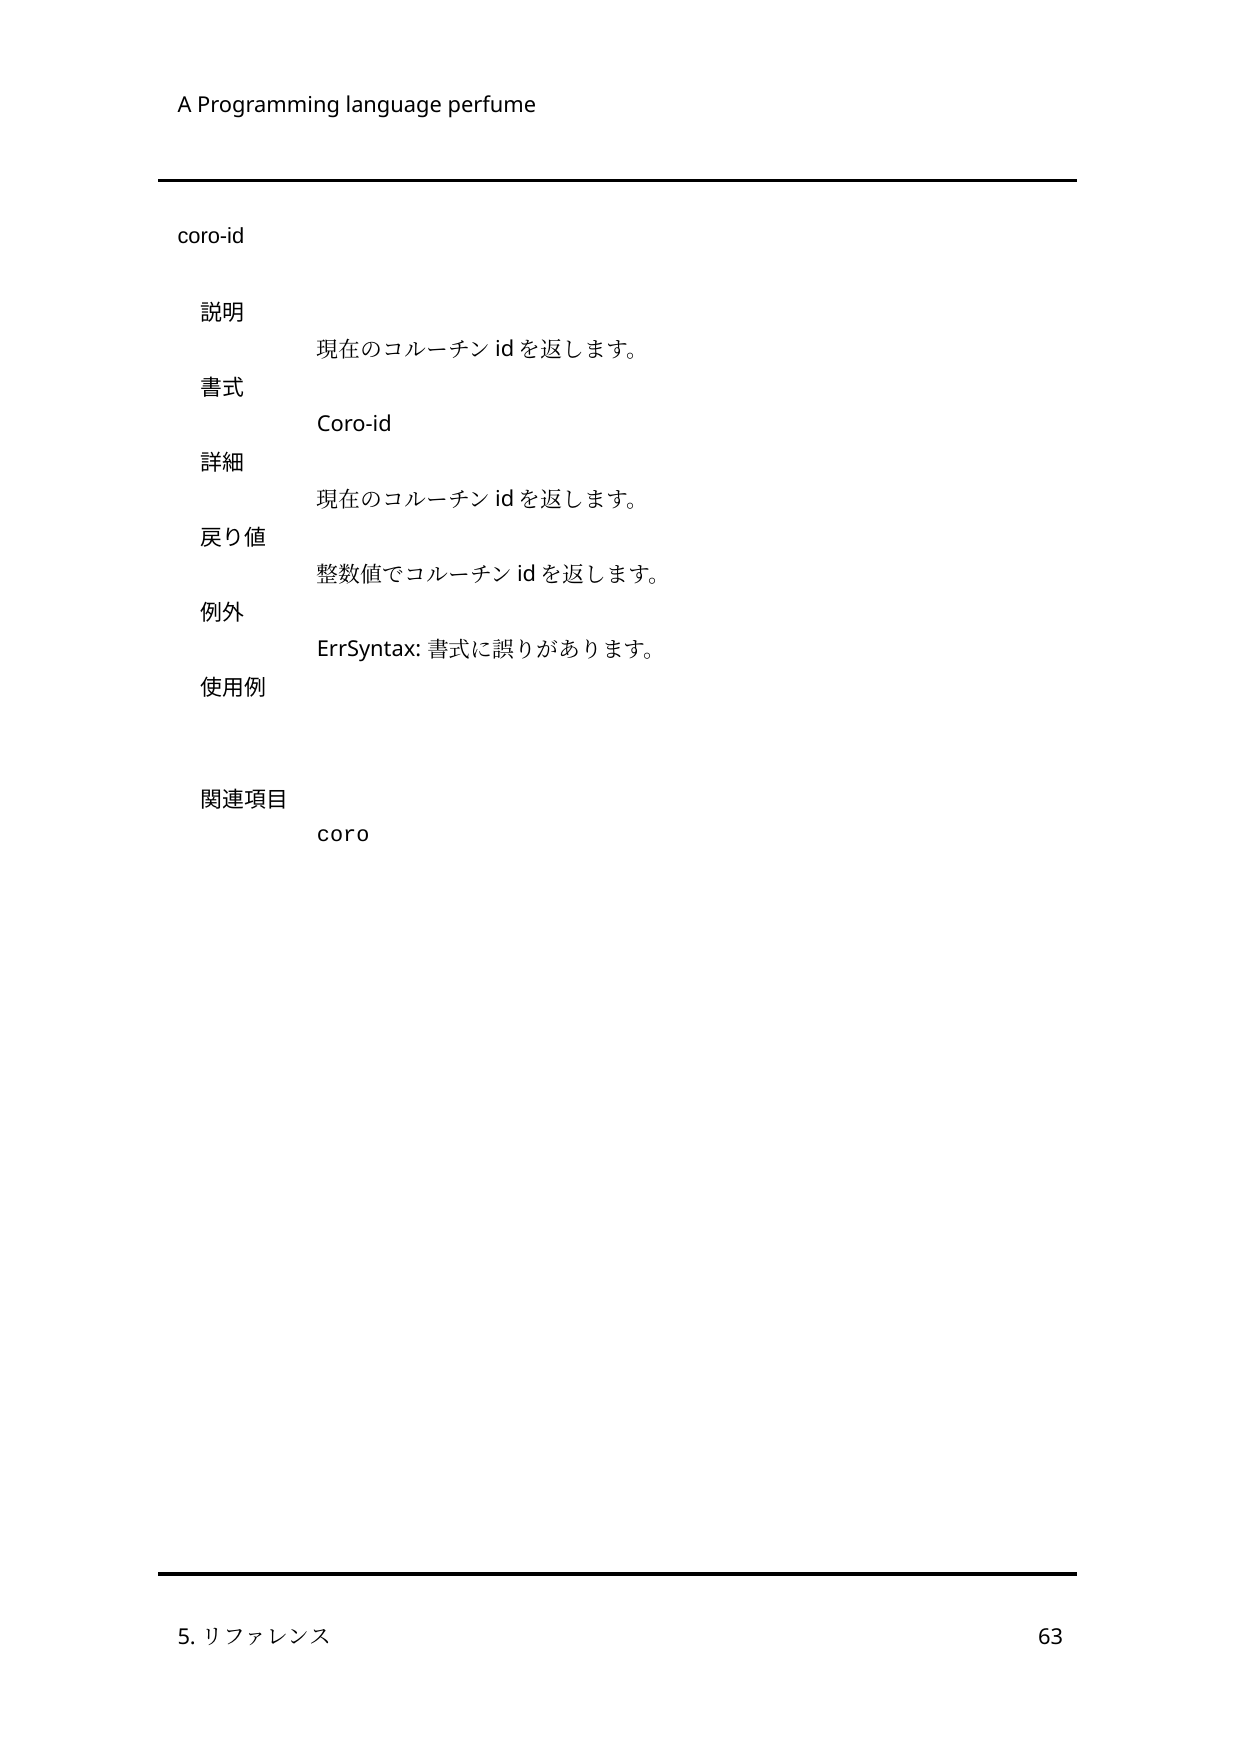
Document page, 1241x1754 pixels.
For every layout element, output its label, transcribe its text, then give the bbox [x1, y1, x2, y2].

table_cell 例外 [200, 592, 317, 667]
table_cell 整数値でコルーチンidを返します。 [317, 517, 1063, 592]
table_cell [317, 667, 1063, 754]
table_cell 詳細 [200, 442, 317, 517]
table_cell 関連項目 [200, 754, 317, 854]
subtitle coro-id [177, 217, 1063, 254]
table_cell 現在のコルーチンidを返します。 [317, 442, 1063, 517]
table_cell Coro-id [317, 367, 1063, 442]
table_cell coro [317, 754, 1063, 854]
table_header 現在のコルーチンidを返します。 [317, 292, 1063, 367]
table_cell ErrSyntax: 書式に誤りがあります。 [317, 592, 1063, 667]
table_cell 書式 [200, 367, 317, 442]
table_cell 戻り値 [200, 517, 317, 592]
table_header 説明 [200, 292, 317, 367]
table_cell 使用例 [200, 667, 317, 754]
